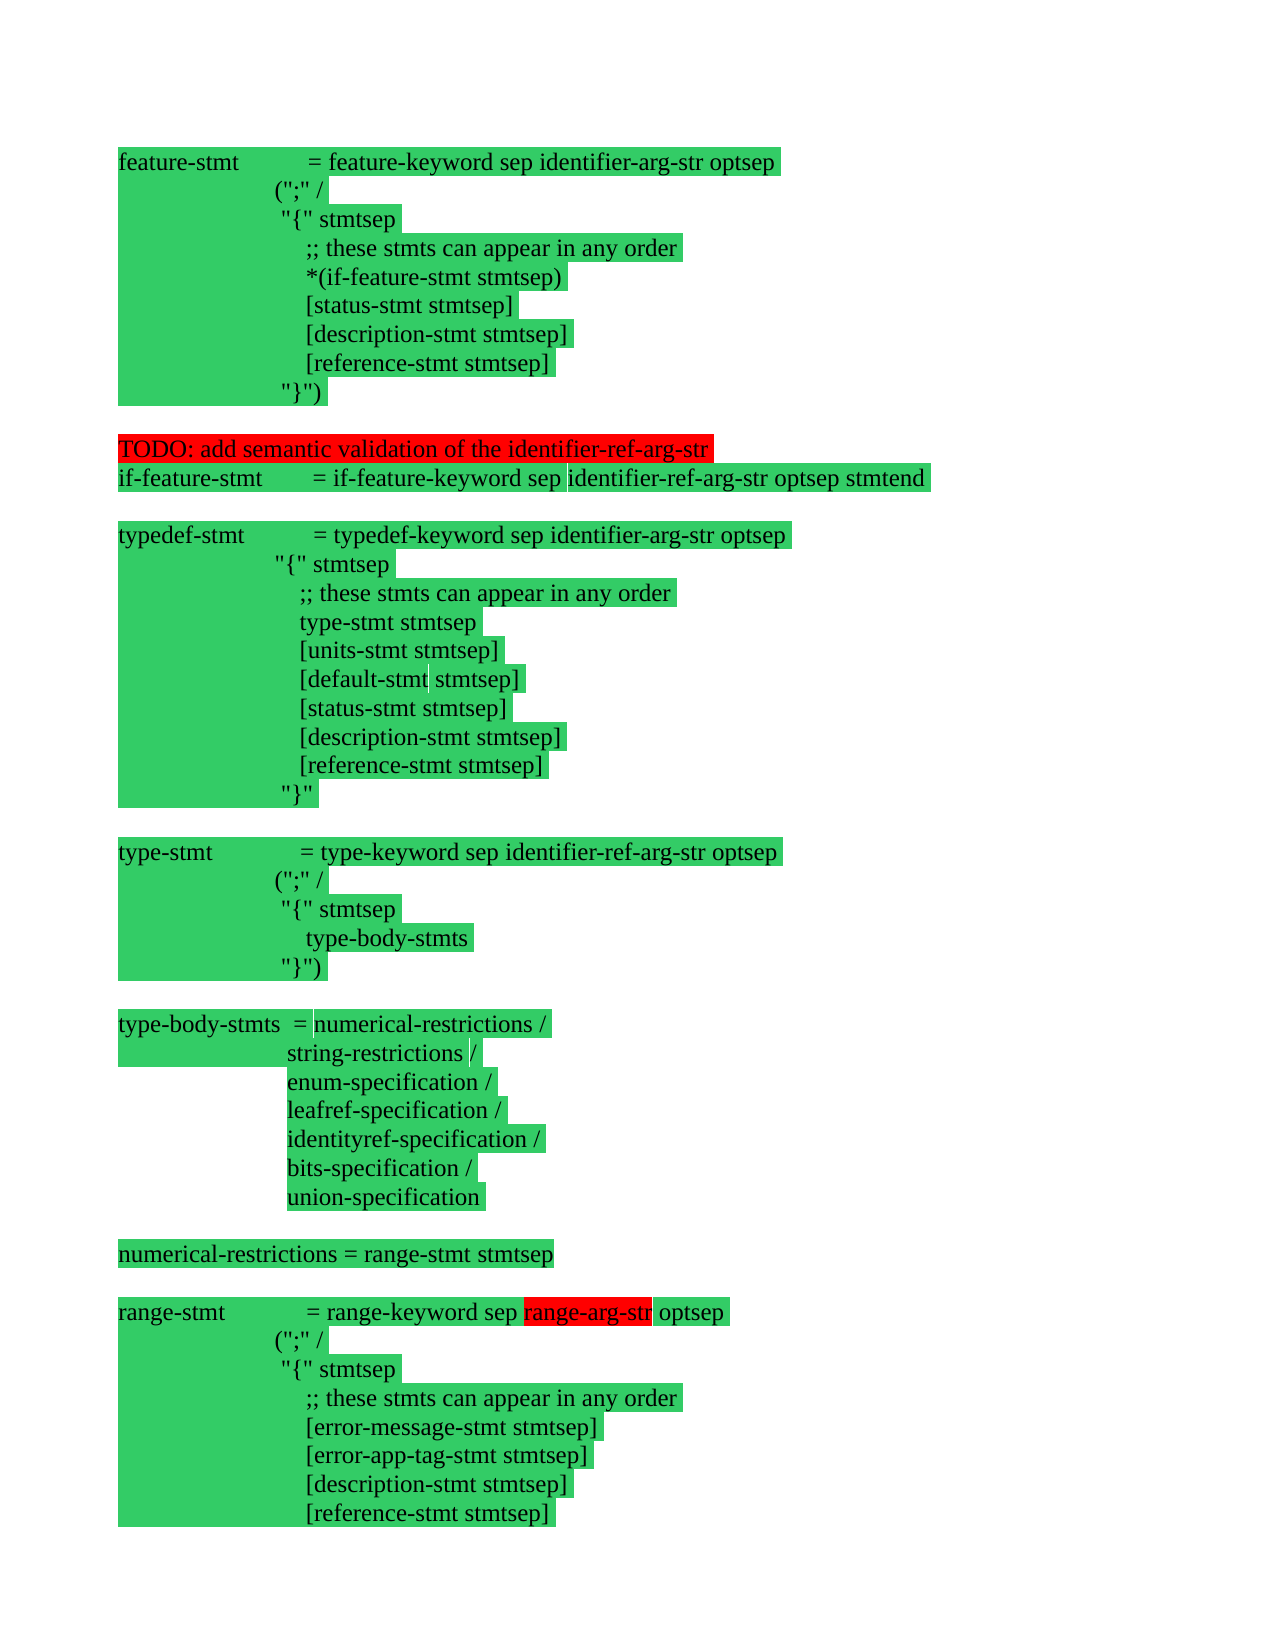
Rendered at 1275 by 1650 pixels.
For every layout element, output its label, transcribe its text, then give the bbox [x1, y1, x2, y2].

text [units-stmt stmtsep] [118, 636, 1157, 664]
text ;; these stmts can appear in any order [118, 578, 1157, 607]
text "{" stmtsep [118, 204, 1157, 233]
text *(if-feature-stmt stmtsep) [118, 262, 1157, 291]
text TODO: add semantic validation of the identifier-ref-arg-str [118, 434, 1157, 463]
text string-restrictions / [118, 1038, 1157, 1067]
text (";" / [118, 866, 1157, 894]
text [description-stmt stmtsep] [118, 722, 1157, 751]
text feature-stmt = feature-keyword sep identifier-arg-str optsep [118, 147, 1157, 176]
text [reference-stmt stmtsep] [118, 348, 1157, 377]
text (";" / [118, 176, 1157, 204]
text [description-stmt stmtsep] [118, 1469, 1157, 1498]
text [default-stmt stmtsep] [118, 664, 1157, 693]
text [error-message-stmt stmtsep] [118, 1412, 1157, 1441]
text [status-stmt stmtsep] [118, 693, 1157, 722]
text "}" [118, 779, 1157, 808]
text identityref-specification / [118, 1124, 1157, 1153]
text numerical-restrictions = range-stmt stmtsep [118, 1239, 1157, 1268]
text enum-specification / [118, 1067, 1157, 1096]
text leafref-specification / [118, 1096, 1157, 1124]
text type-body-stmts = numerical-restrictions / [118, 1009, 1157, 1038]
text "}") [118, 377, 1157, 406]
text bits-specification / [118, 1153, 1157, 1182]
text (";" / [118, 1326, 1157, 1354]
text type-stmt stmtsep [118, 607, 1157, 636]
text [error-app-tag-stmt stmtsep] [118, 1441, 1157, 1469]
text ;; these stmts can appear in any order [118, 233, 1157, 262]
text [reference-stmt stmtsep] [118, 1498, 1157, 1527]
text ;; these stmts can appear in any order [118, 1383, 1157, 1412]
text "{" stmtsep [118, 1354, 1157, 1383]
text "{" stmtsep [118, 894, 1157, 923]
text range-stmt = range-keyword sep range-arg-str optsep [118, 1297, 1157, 1326]
text if-feature-stmt = if-feature-keyword sep identifier-ref-arg-str optsep stmtend [118, 463, 1157, 492]
text [description-stmt stmtsep] [118, 319, 1157, 348]
text [reference-stmt stmtsep] [118, 751, 1157, 779]
text type-stmt = type-keyword sep identifier-ref-arg-str optsep [118, 837, 1157, 866]
text "}") [118, 952, 1157, 981]
text [status-stmt stmtsep] [118, 291, 1157, 319]
text union-specification [118, 1182, 1157, 1211]
text typedef-stmt = typedef-keyword sep identifier-arg-str optsep [118, 521, 1157, 549]
text type-body-stmts [118, 923, 1157, 952]
text "{" stmtsep [118, 549, 1157, 578]
